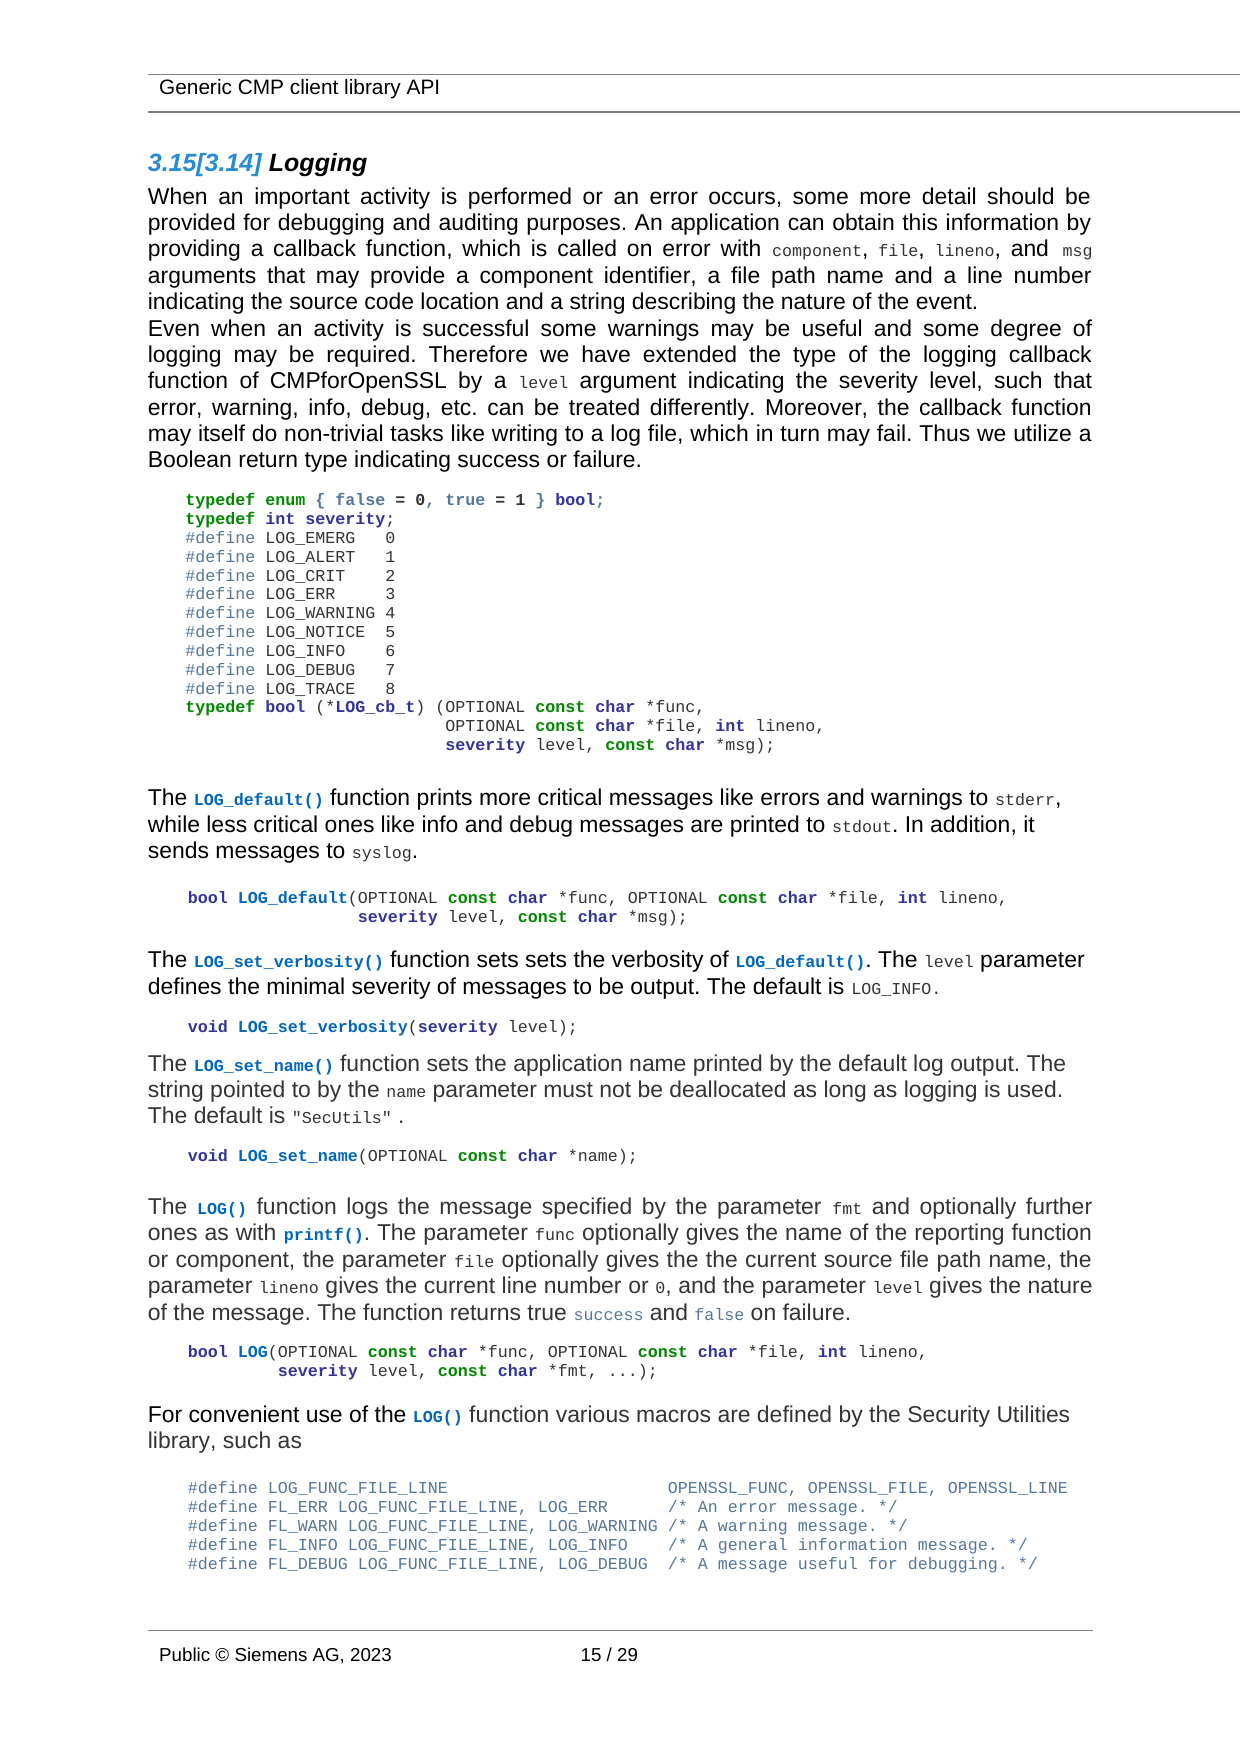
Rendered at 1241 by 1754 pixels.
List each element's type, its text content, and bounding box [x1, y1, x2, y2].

text #define LOG_ERR 3 [185, 586, 1092, 605]
text bool LOG_default(OPTIONAL const char *func, OPTIONAL const char *file, int lineno, [148, 890, 1092, 909]
text #define FL_DEBUG LOG_FUNC_FILE_LINE, LOG_DEBUG /* A message useful for debugging. */ [148, 1555, 1092, 1574]
text severity level, const char *fmt, ...); [148, 1363, 1092, 1382]
text #define LOG_CRIT 2 [185, 567, 1092, 586]
text The LOG_set_name() function sets the application name printed by the default log output. The string pointed to by the name parameter must not be deallocated as long as logging is used. The default is "SecUtils" . [148, 1049, 1092, 1129]
text typedef enum { false = 0, true = 1 } bool; typedef int severity; [185, 473, 1092, 529]
text void LOG_set_name(OPTIONAL const char *name); [148, 1129, 1092, 1167]
text #define LOG_DEBUG 7 [185, 661, 1092, 680]
text #define FL_WARN LOG_FUNC_FILE_LINE, LOG_WARNING /* A warning message. */ [148, 1517, 1092, 1536]
text When an important activity is performed or an error occurs, some more detail should be provided for debugging and auditing purposes. An application can obtain this information by providing a callback function, which is called on error with component, file, lineno, and msg arguments that may provide a component identifier, a file path name and a line number indicating the source code location and a string describing the nature of the event. [148, 183, 1092, 314]
text #define LOG_TRACE 8 [185, 680, 1092, 699]
subtitle Logging [148, 148, 1092, 176]
text The LOG_default() function prints more critical messages like errors and warnings to stderr, while less critical ones like info and debug messages are printed to stdout. In addition, it sends messages to syslog. [148, 784, 1092, 863]
text severity level, const char *msg); [185, 737, 1092, 756]
text #define FL_ERR LOG_FUNC_FILE_LINE, LOG_ERR /* An error message. */ [148, 1499, 1092, 1517]
text #define LOG_ALERT 1 [185, 548, 1092, 567]
text #define LOG_WARNING 4 [185, 605, 1092, 624]
text bool LOG(OPTIONAL const char *func, OPTIONAL const char *file, int lineno, [148, 1344, 1092, 1363]
text For convenient use of the LOG() function various macros are defined by the Security Utilities library, such as [148, 1401, 1092, 1480]
text typedef bool (*LOG_cb_t) (OPTIONAL const char *func, [185, 699, 1092, 718]
text #define LOG_INFO 6 [185, 642, 1092, 661]
text severity level, const char *msg); [148, 909, 1092, 927]
text The LOG_set_verbosity() function sets sets the verbosity of LOG_default(). The level parameter defines the minimal severity of messages to be output. The default is LOG_INFO. [148, 946, 1092, 999]
text void LOG_set_verbosity(severity level); [148, 999, 1092, 1037]
text The LOG() function logs the message specified by the parameter fmt and optionally further ones as with printf(). The parameter func optionally gives the name of the reporting function or component, the parameter file optionally gives the the current source file path name, the parameter lineno gives the current line number or 0, and the parameter level gives the nature of the message. The function returns true success and false on failure. [148, 1193, 1092, 1325]
text #define LOG_FUNC_FILE_LINE OPENSSL_FUNC, OPENSSL_FILE, OPENSSL_LINE [148, 1480, 1092, 1499]
text #define LOG_NOTICE 5 [185, 624, 1092, 642]
text #define LOG_EMERG 0 [185, 529, 1092, 548]
text #define FL_INFO LOG_FUNC_FILE_LINE, LOG_INFO /* A general information message. */ [148, 1536, 1092, 1555]
text Even when an activity is successful some warnings may be useful and some degree of logging may be required. Therefore we have extended the type of the logging callback function of CMPforOpenSSL by a level argument indicating the severity level, such that error, warning, info, debug, etc. can be treated differently. Moreover, the callback function may itself do non-trivial tasks like writing to a log file, which in turn may fail. Thus we utilize a Boolean return type indicating success or failure. [148, 314, 1092, 473]
text OPTIONAL const char *file, int lineno, [185, 718, 1092, 737]
